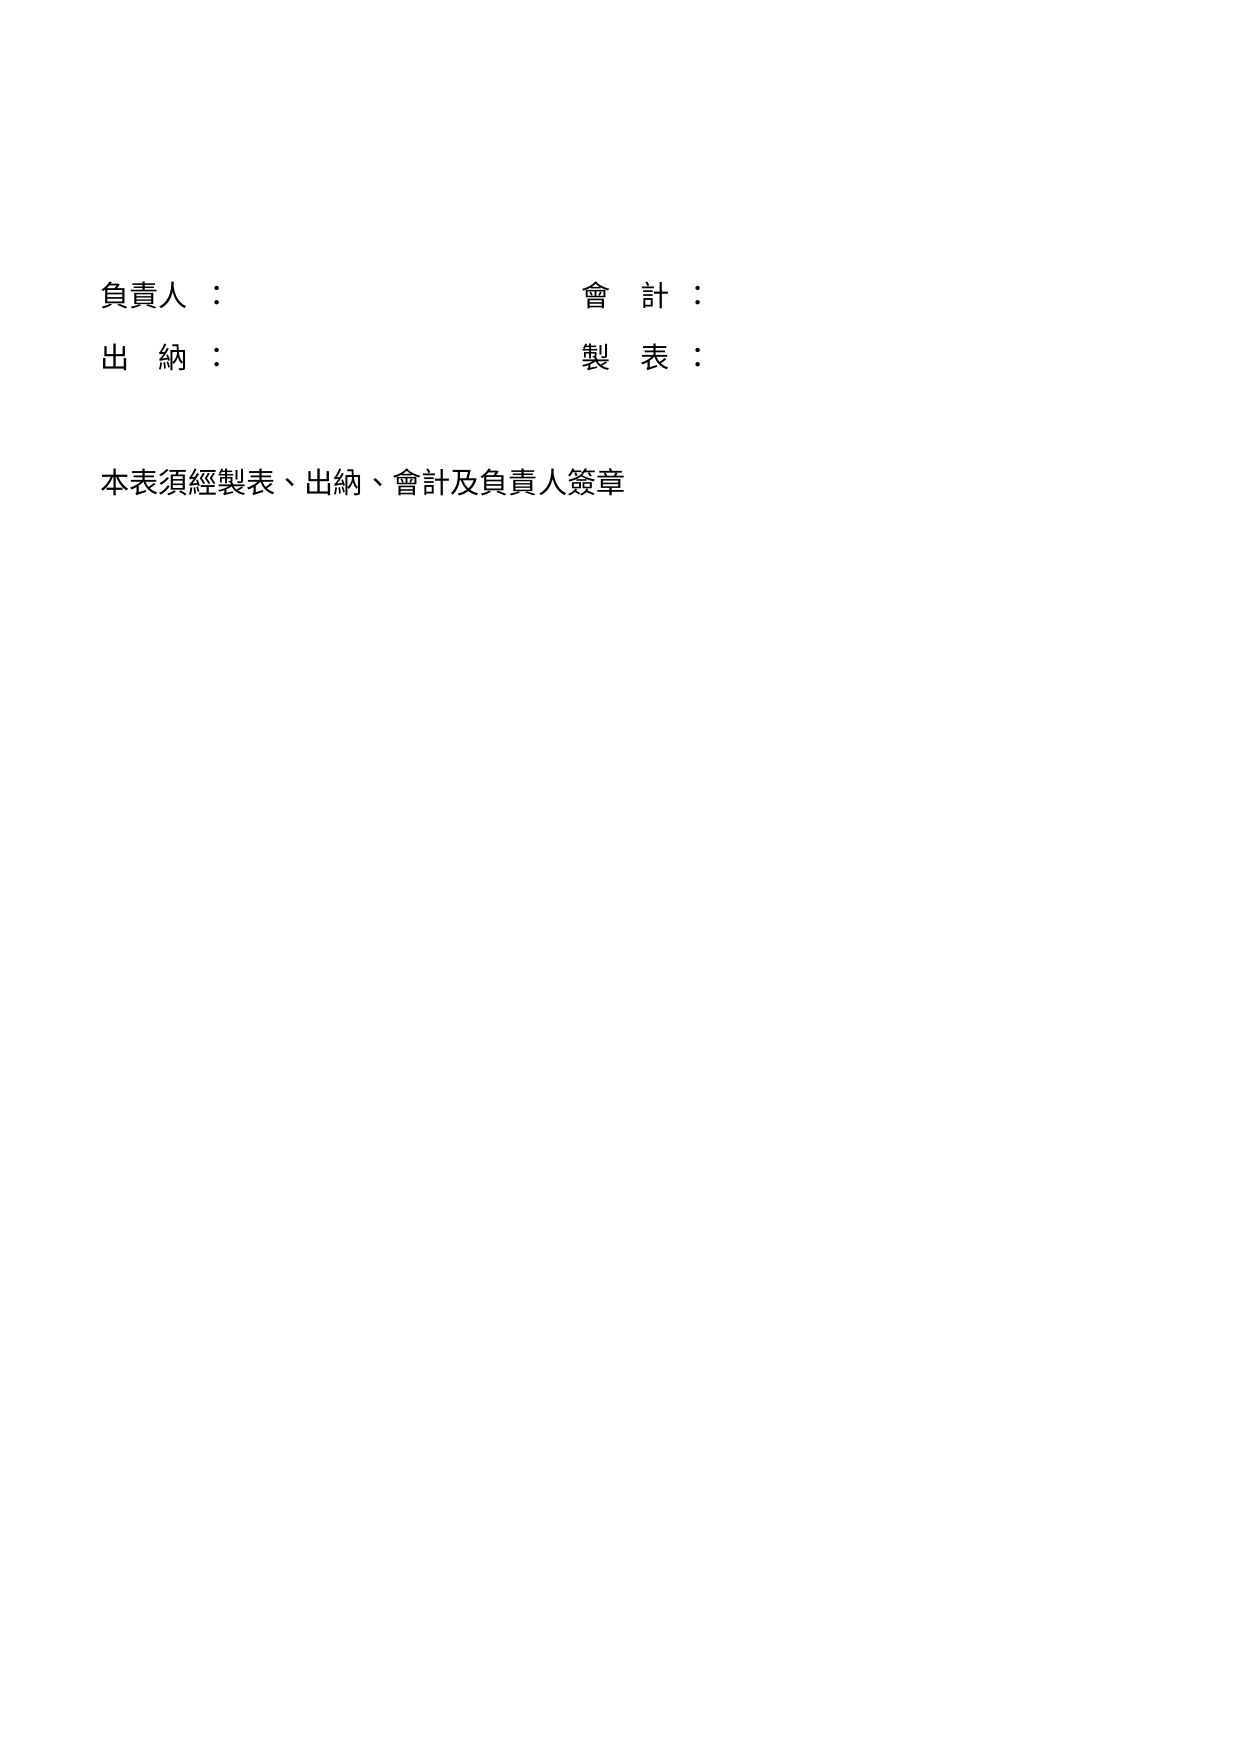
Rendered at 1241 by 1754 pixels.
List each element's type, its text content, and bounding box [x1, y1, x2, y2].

text 負責人 ： 會 計 ： [100, 252, 1140, 314]
text 出 納 ： 製 表 ： [100, 314, 1140, 377]
text 本表須經製表、出納、會計及負責人簽章 [100, 439, 1140, 502]
